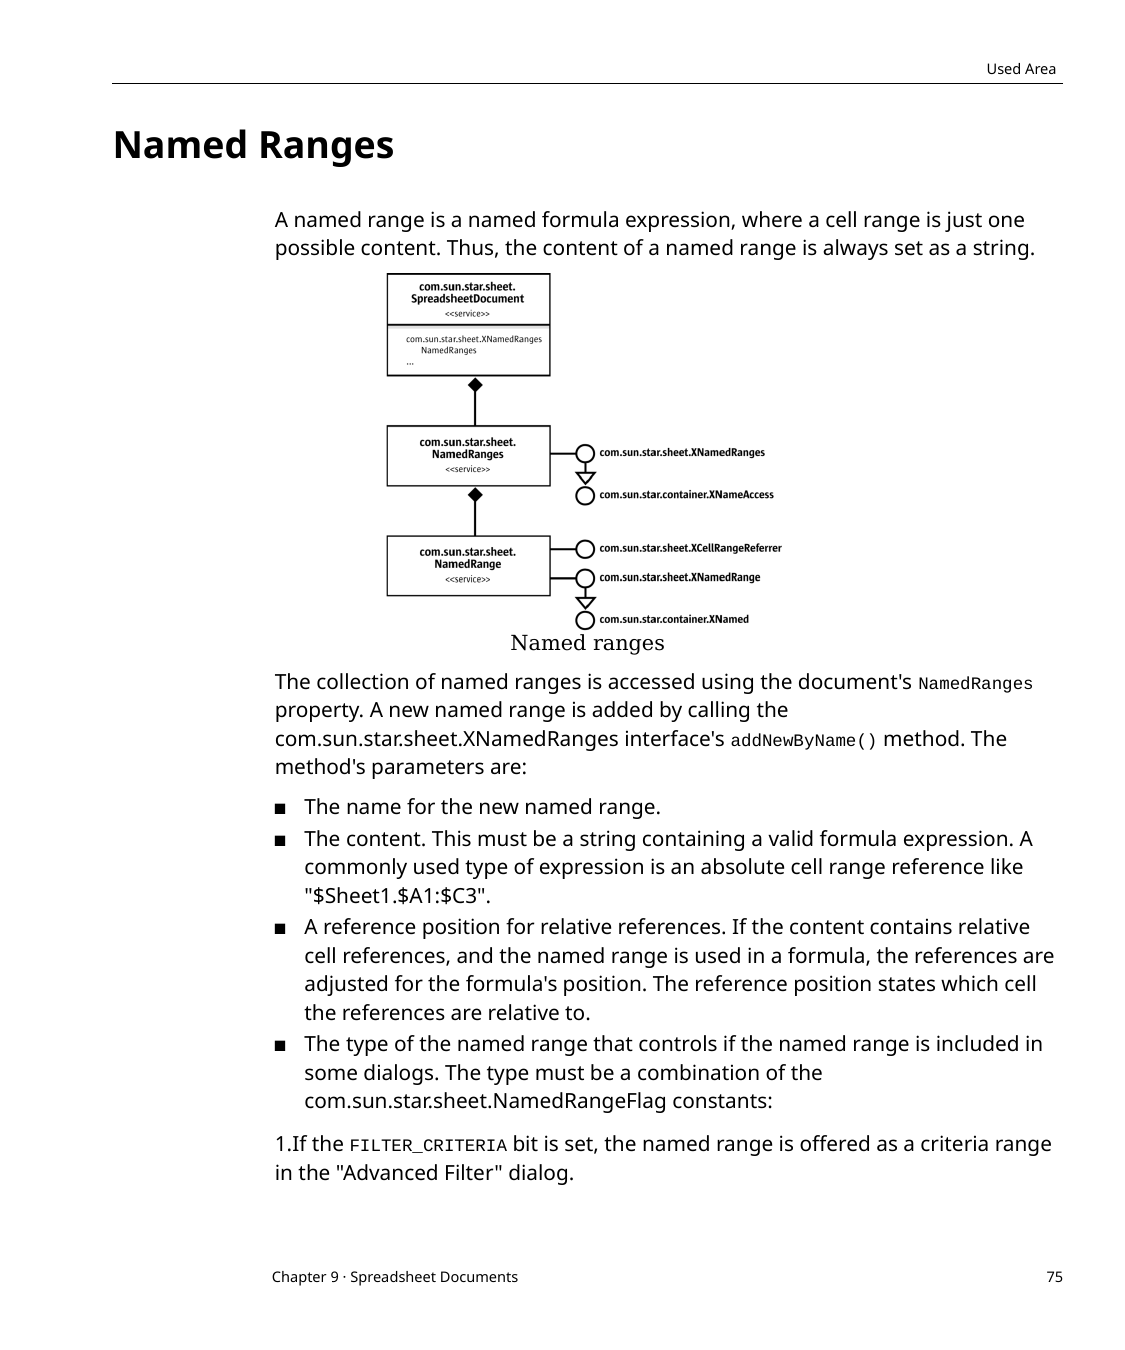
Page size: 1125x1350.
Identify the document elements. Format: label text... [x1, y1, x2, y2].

list The type of the named range that controls if the named range is included in some dialogs. The type must be a combination of the com.sun.star.sheet.NamedRangeFlag constants: [274, 1029, 1063, 1114]
list The name for the new named range. [274, 793, 1063, 821]
picture [386, 273, 789, 631]
text A named range is a named formula expression, where a cell range is just one possible content. Thus, the content of a named range is always set as a string. [274, 205, 1063, 262]
text Named ranges [112, 631, 1063, 655]
list If the FILTER_CRITERIA bit is set, the named range is offered as a criteria range in the "Advanced Filter" dialog. [274, 1129, 1063, 1186]
list A reference position for relative references. If the content contains relative cell references, and the named range is used in a formula, the references are adjusted for the formula's position. The reference position states which cell the references are relative to. [274, 912, 1063, 1026]
text The collection of named ranges is accessed using the document's NamedRanges property. A new named range is added by calling the com.sun.star.sheet.XNamedRanges interface's addNewByName() method. The method's parameters are: [274, 667, 1063, 781]
subtitle Named Ranges [112, 118, 1063, 169]
list The content. This must be a string containing a valid formula expression. A commonly used type of expression is an absolute cell range reference like "$Sheet1.$A1:$C3". [274, 824, 1063, 909]
